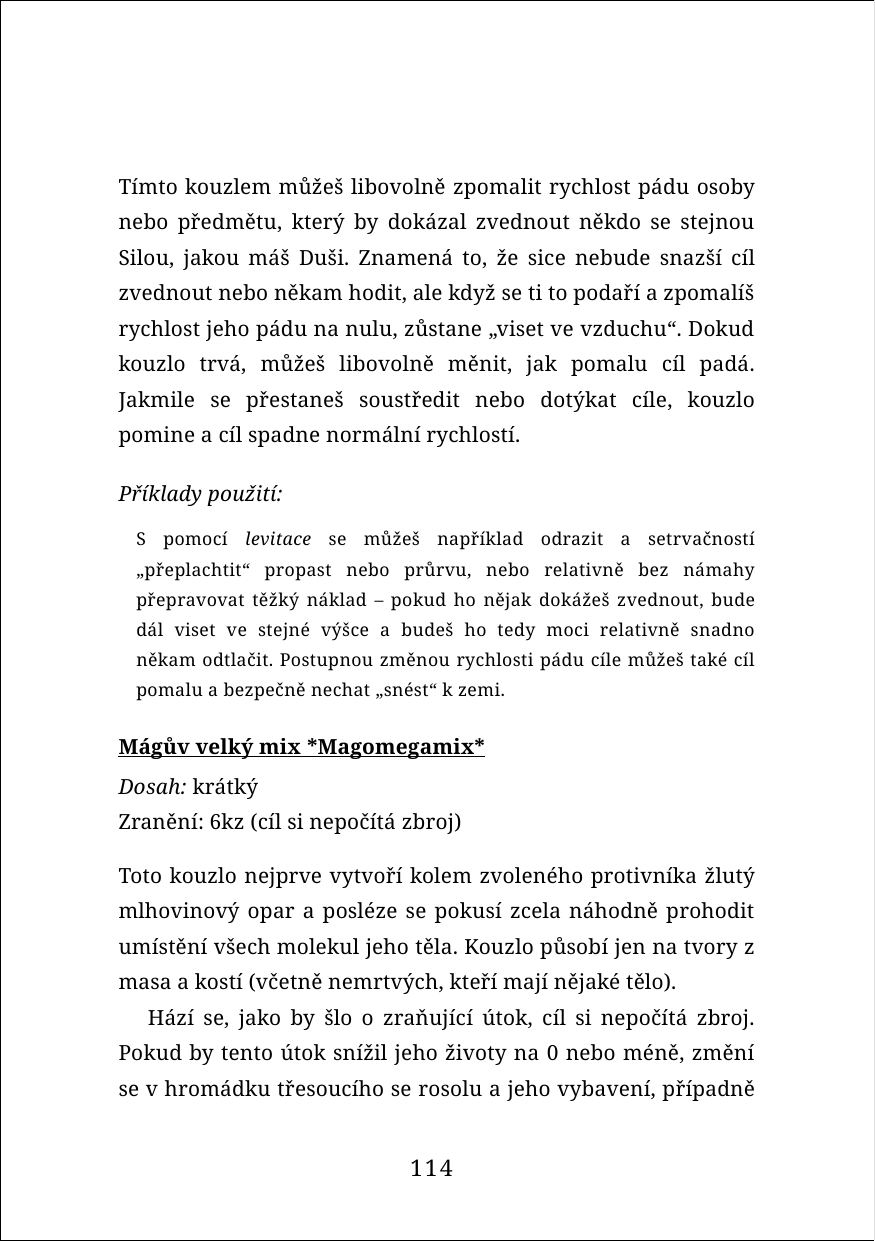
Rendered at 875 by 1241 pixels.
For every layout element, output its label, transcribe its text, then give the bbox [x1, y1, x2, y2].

text Tímto kouzlem můžeš libovolně zpomalit rychlost pádu osoby nebo předmětu, který by dokázal zvednout někdo se stejnou Silou, jakou máš Duši. Znamená to, že sice nebude snazší cíl zvednout nebo někam hodit, ale když se ti to podaří a zpomalíš rychlost jeho pádu na nulu, zůstane „viset ve vzduchu“. Dokud kouzlo trvá, můžeš libovolně měnit, jak pomalu cíl padá. Jakmile se přestaneš soustředit nebo dotýkat cíle, kouzlo pomine a cíl spadne normální rychlostí. [118, 172, 756, 449]
text Toto kouzlo nejprve vytvoří kolem zvoleného protivníka žlutý mlhovinový opar a posléze se pokusí zcela náhodně prohodit umístění všech molekul jeho těla. Kouzlo působí jen na tvory z masa a kostí (včetně nemrtvých, kteří mají nějaké tělo). Hází se, jako by šlo o zraňující útok, cíl si nepočítá zbroj. Pokud by tento útok snížil jeho životy na 0 nebo méně, změní se v hromádku třesoucího se rosolu a jeho vybavení, případně [118, 861, 756, 1102]
text S pomocí levitace se můžeš například odrazit a setrvačností „přeplachtit“ propast nebo průrvu, nebo relativně bez námahy přepravovat těžký náklad – pokud ho nějak dokážeš zvednout, bude dál viset ve stejné výšce a budeš ho tedy moci relativně snadno někam odtlačit. Postupnou změnou rychlosti pádu cíle můžeš také cíl pomalu a bezpečně nechat „snést“ k zemi. [136, 527, 756, 702]
text Příklady použití: [118, 479, 756, 508]
subtitle Mágův velký mix *Magomegamix* [118, 732, 756, 760]
text Dosah: krátký Zranění: 6kz (cíl si nepočítá zbroj) [118, 772, 756, 836]
